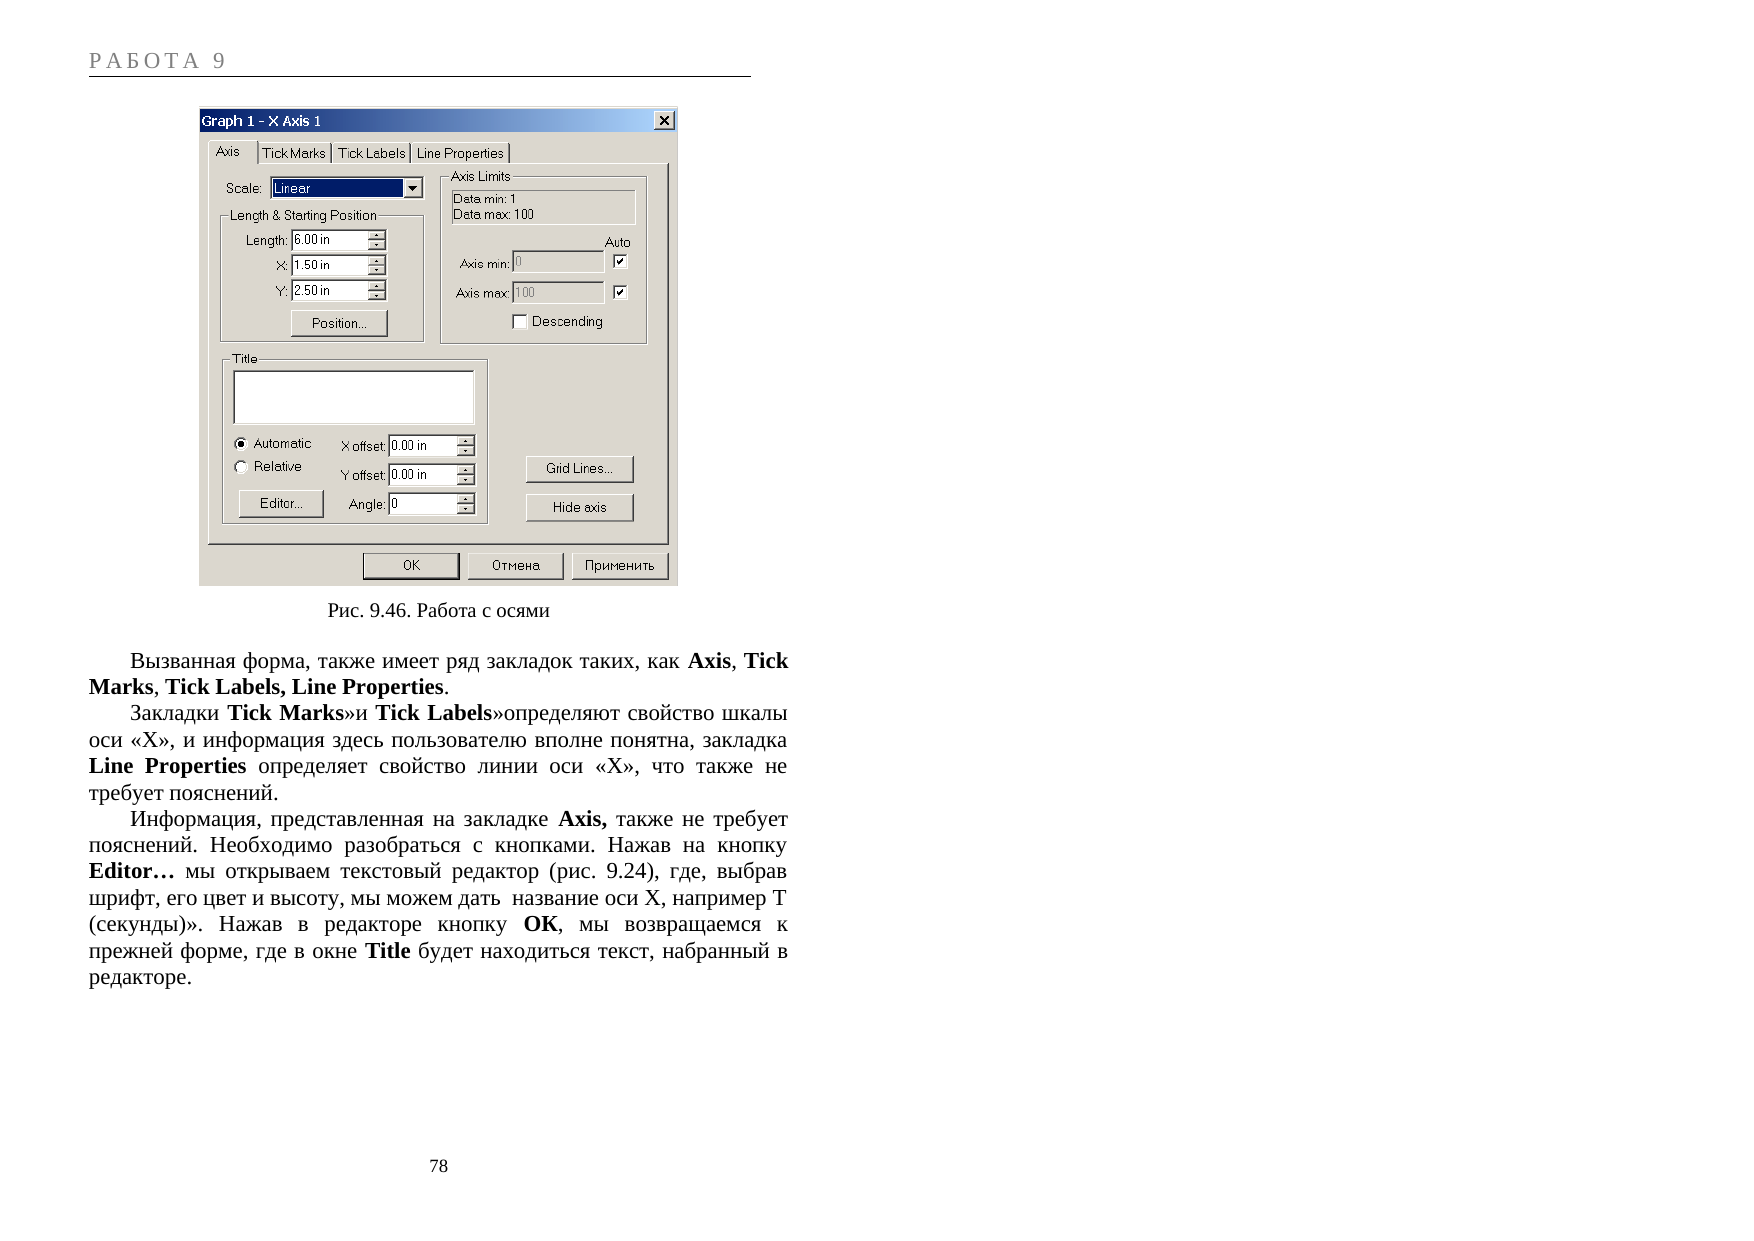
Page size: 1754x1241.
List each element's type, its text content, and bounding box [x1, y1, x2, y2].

text Рис. 9.46. Работа с осями [89, 598, 788, 622]
text Закладки Tick Marks»и Tick Labels»определяют свойство шкалы оси «Х», и информация здесь пользователю вполне понятна, закладка Line Properties определяет свойство линии оси «Х», что также не требует пояснений. [89, 699, 788, 805]
picture [199, 106, 678, 586]
text Вызванная форма, также имеет ряд закладок таких, как Axis, Tick Marks, Tick Labels, Line Properties. [89, 647, 788, 699]
text Информация, представленная на закладке Axis, также не требует пояснений. Необходимо разобраться с кнопками. Нажав на кнопку Editor… мы открываем текстовый редактор (рис. 9.24), где, выбрав шрифт, его цвет и высоту, мы можем дать название оси Х, например Т (секунды)». Нажав в редакторе кнопку ОК, мы возвращаемся к прежней форме, где в окне Title будет находиться текст, набранный в редакторе. [89, 805, 788, 989]
